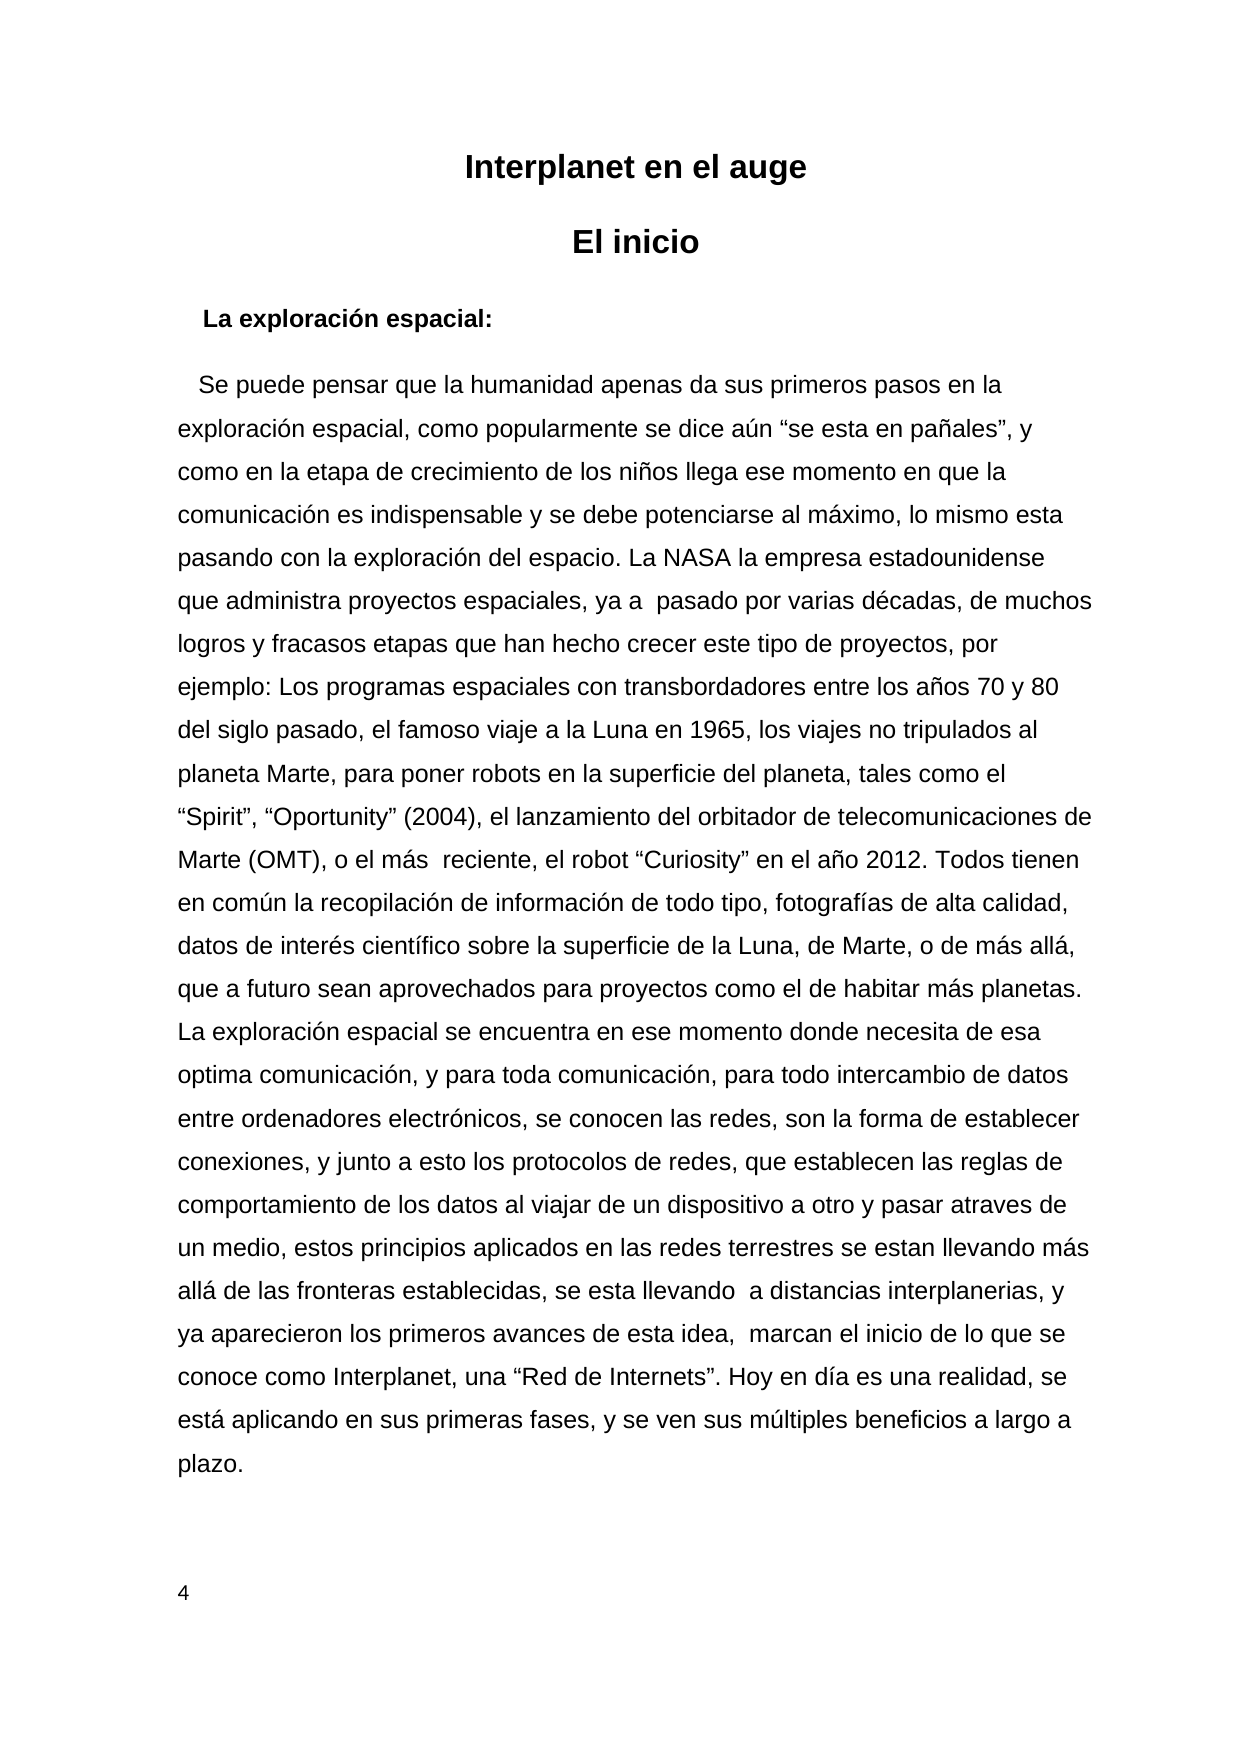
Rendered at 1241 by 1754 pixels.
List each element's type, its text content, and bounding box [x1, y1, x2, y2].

text El inicio [177, 222, 1094, 260]
text Interplanet en el auge [177, 148, 1094, 186]
text Se puede pensar que la humanidad apenas da sus primeros pasos en la exploración espacial, como popularmente se dice aún “se esta en pañales”, y como en la etapa de crecimiento de los niños llega ese momento en que la comunicación es indispensable y se debe potenciarse al máximo, lo mismo esta pasando con la exploración del espacio. La NASA la empresa estadounidense que administra proyectos espaciales, ya a pasado por varias décadas, de muchos logros y fracasos etapas que han hecho crecer este tipo de proyectos, por ejemplo: Los programas espaciales con transbordadores entre los años 70 y 80 del siglo pasado, el famoso viaje a la Luna en 1965, los viajes no tripulados al planeta Marte, para poner robots en la superficie del planeta, tales como el “Spirit”, “Oportunity” (2004), el lanzamiento del orbitador de telecomunicaciones de Marte (OMT), o el más reciente, el robot “Curiosity” en el año 2012. Todos tienen en común la recopilación de información de todo tipo, fotografías de alta calidad, datos de interés científico sobre la superficie de la Luna, de Marte, o de más allá, que a futuro sean aprovechados para proyectos como el de habitar más planetas. La exploración espacial se encuentra en ese momento donde necesita de esa optima comunicación, y para toda comunicación, para todo intercambio de datos entre ordenadores electrónicos, se conocen las redes, son la forma de establecer conexiones, y junto a esto los protocolos de redes, que establecen las reglas de comportamiento de los datos al viajar de un dispositivo a otro y pasar atraves de un medio, estos principios aplicados en las redes terrestres se estan llevando más allá de las fronteras establecidas, se esta llevando a distancias interplanerias, y ya aparecieron los primeros avances de esta idea, marcan el inicio de lo que se conoce como Interplanet, una “Red de Internets”. Hoy en día es una realidad, se está aplicando en sus primeras fases, y se ven sus múltiples beneficios a largo a plazo. [177, 370, 1094, 1477]
text La exploración espacial: [177, 296, 1094, 334]
